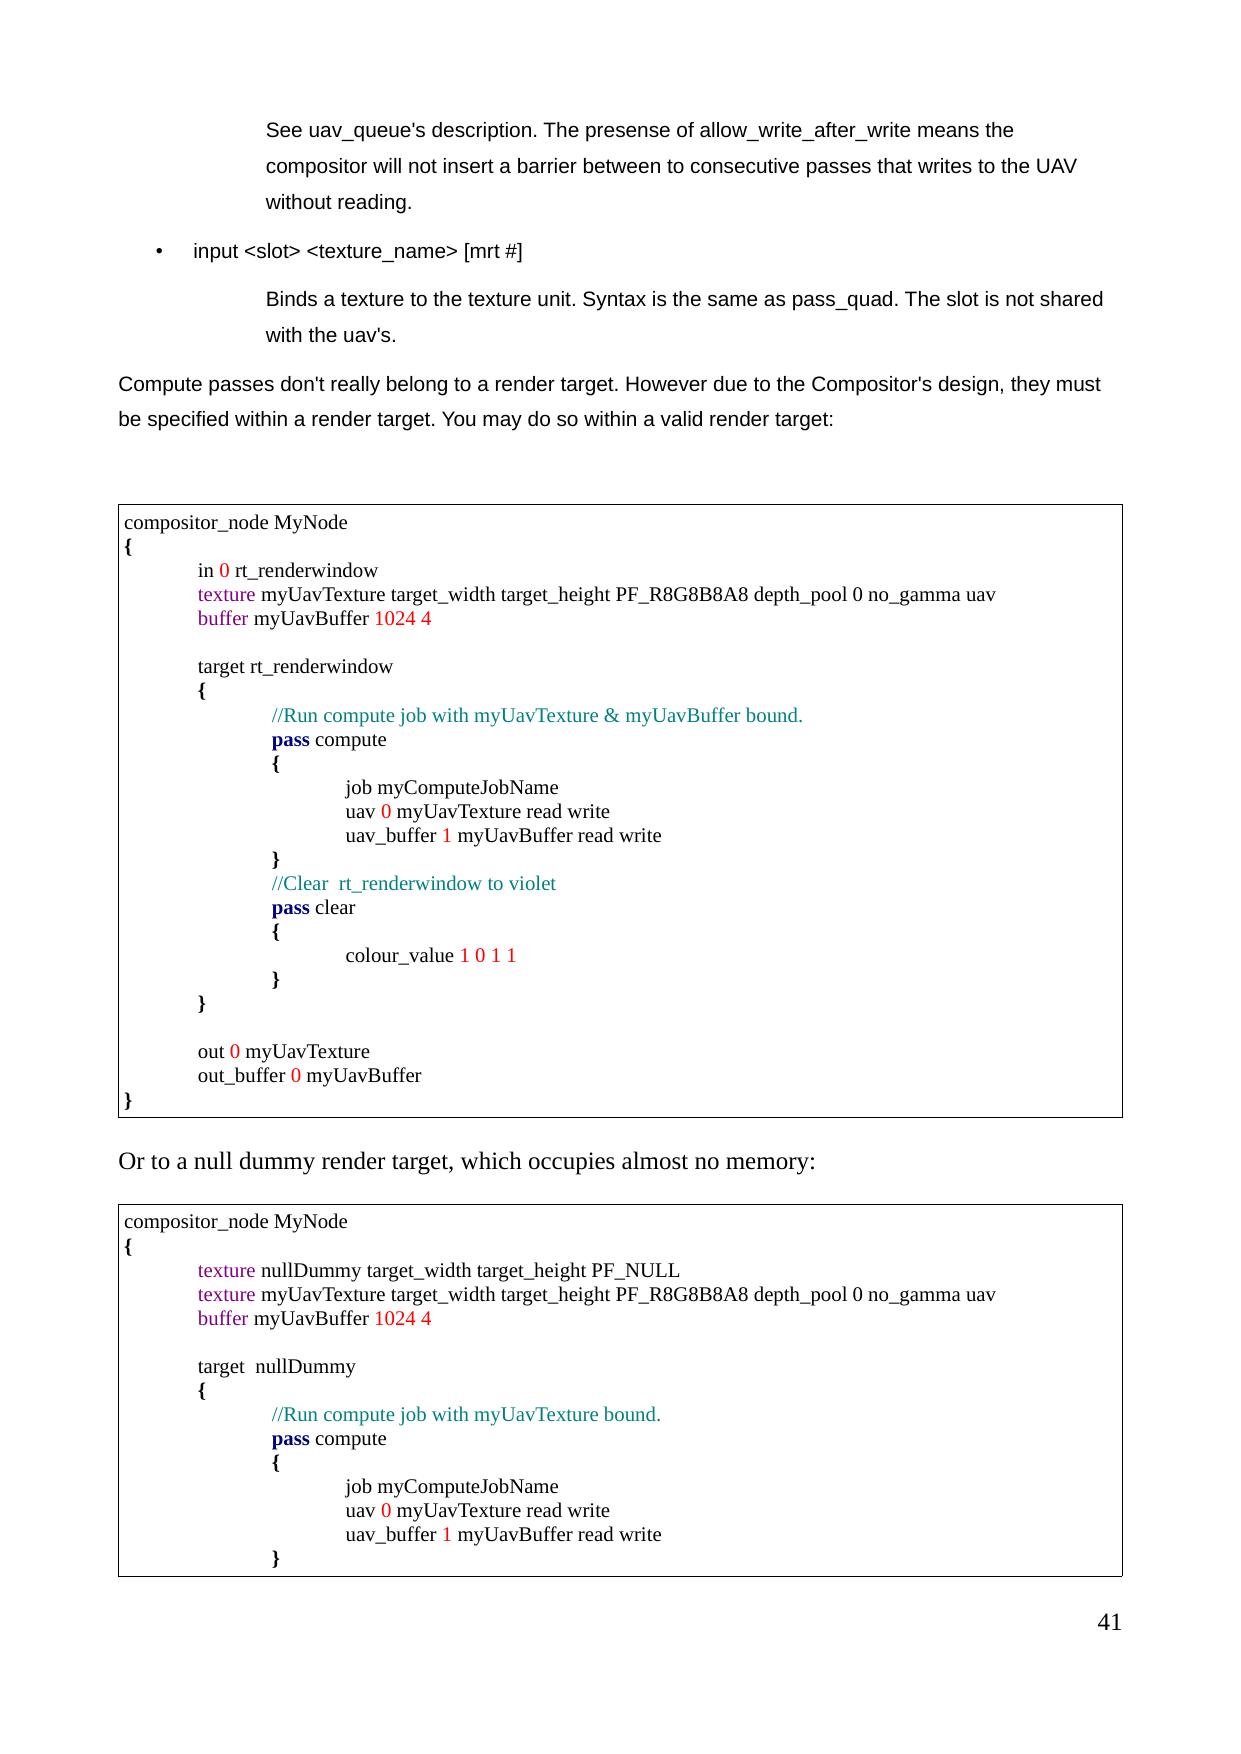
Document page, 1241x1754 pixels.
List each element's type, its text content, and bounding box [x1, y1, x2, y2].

table_header compositor_node MyNode { in 0 rt_renderwindow texture myUavTexture target_width target_height PF_R8G8B8A8 depth_pool 0 no_gamma uav buffer myUavBuffer 1024 4 target rt_renderwindow { //Run compute job with myUavTexture & myUavBuffer bound. pass compute { job myComputeJobName uav 0 myUavTexture read write uav_buffer 1 myUavBuffer read write } //Clear rt_renderwindow to violet pass clear { colour_value 1 0 1 1 } } out 0 myUavTexture out_buffer 0 myUavBuffer } [119, 505, 1122, 1117]
table_header compositor_node MyNode { texture nullDummy target_width target_height PF_NULL texture myUavTexture target_width target_height PF_R8G8B8A8 depth_pool 0 no_gamma uav buffer myUavBuffer 1024 4 target nullDummy { //Run compute job with myUavTexture bound. pass compute { job myComputeJobName uav 0 myUavTexture read write uav_buffer 1 myUavBuffer read write } [119, 1205, 1122, 1576]
text Binds a texture to the texture unit. Syntax is the same as pass_quad. The slot is not shared with the uav's. [266, 287, 1122, 347]
text Or to a null dummy render target, which occupies almost no memory: [118, 1146, 1122, 1175]
text Compute passes don't really belong to a render target. However due to the Compositor's design, they must be specified within a render target. You may do so within a valid render target: [118, 371, 1122, 431]
list input <slot> <texture_name> [mrt #] [156, 238, 1122, 262]
text See uav_queue's description. The presense of allow_write_after_write means the compositor will not insert a barrier between to consecutive passes that writes to the UAV without reading. [266, 118, 1122, 214]
